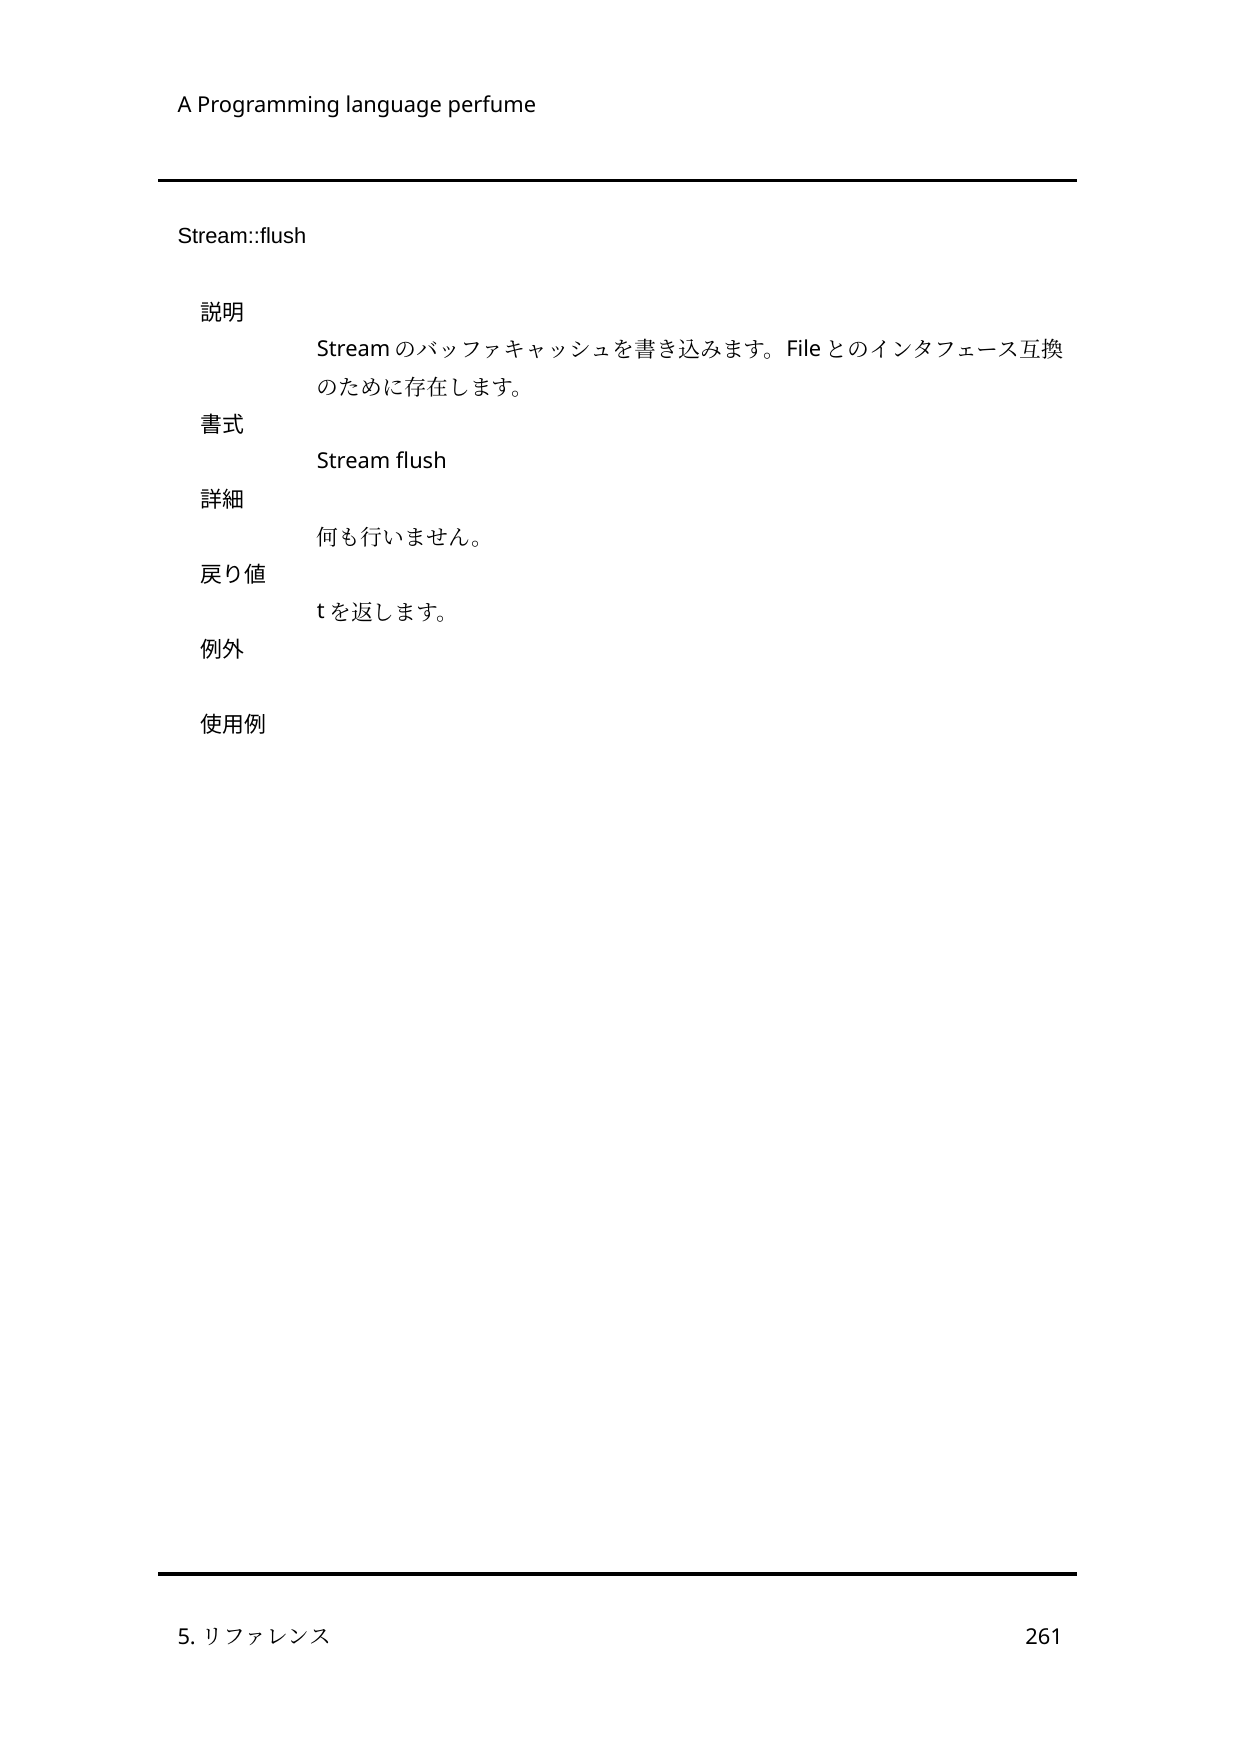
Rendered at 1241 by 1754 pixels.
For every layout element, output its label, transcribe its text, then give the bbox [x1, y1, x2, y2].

table_cell 詳細 [200, 479, 317, 554]
table_header Streamのバッファキャッシュを書き込みます。Fileとのインタフェース互換のために存在します。 [317, 292, 1063, 404]
table_cell [317, 704, 1063, 779]
table_cell Stream flush [317, 404, 1063, 479]
subtitle Stream::flush [177, 217, 1063, 254]
table_cell [317, 629, 1063, 704]
table_cell 何も行いません。 [317, 479, 1063, 554]
table_cell tを返します。 [317, 554, 1063, 629]
table_cell 書式 [200, 404, 317, 479]
table_cell 例外 [200, 629, 317, 704]
table_cell 戻り値 [200, 554, 317, 629]
table_header 説明 [200, 292, 317, 404]
table_cell 使用例 [200, 704, 317, 779]
